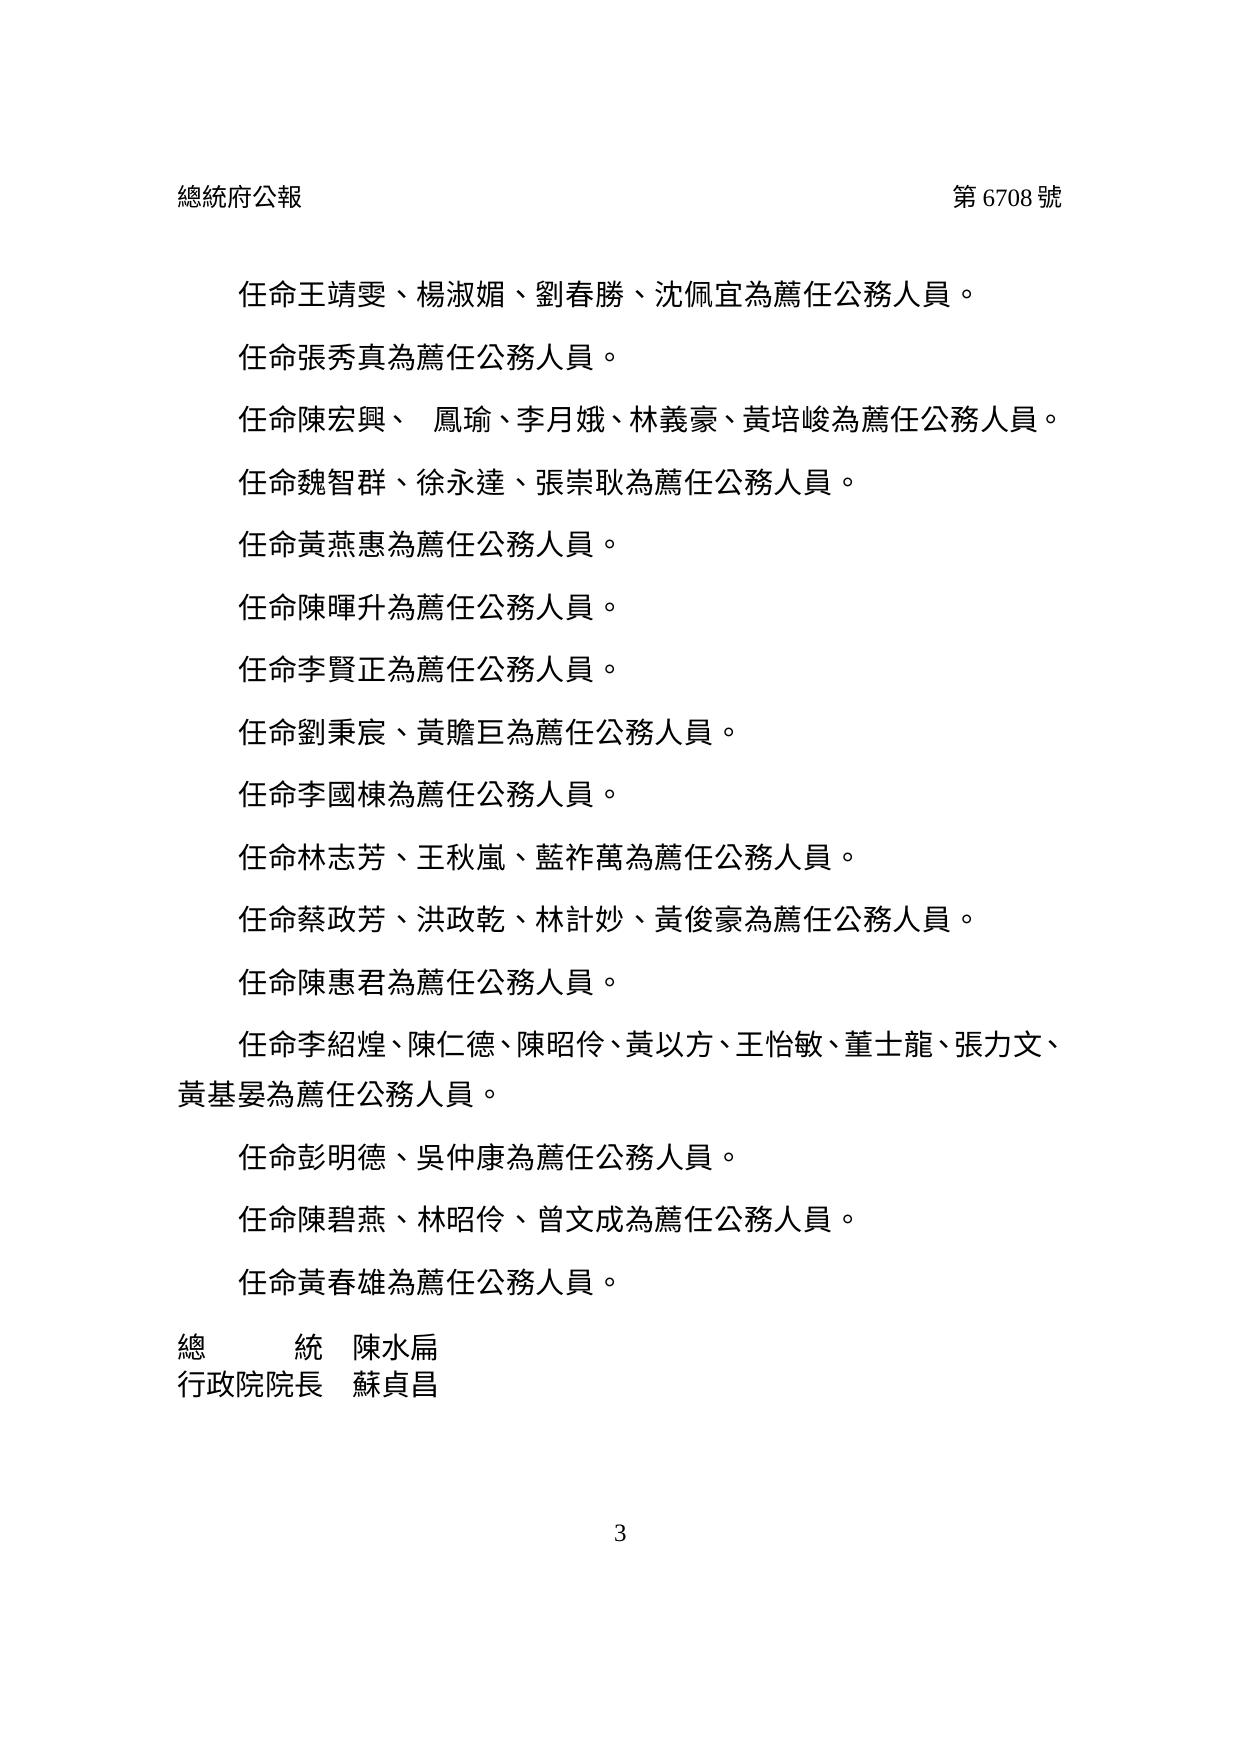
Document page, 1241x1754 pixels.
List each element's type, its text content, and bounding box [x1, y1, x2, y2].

text 任命張秀真為薦任公務人員。 [177, 328, 1063, 378]
text 總 統 陳水扁 [177, 1328, 1063, 1366]
text 任命王靖雯、楊淑媚、劉春勝、沈佩宜為薦任公務人員。 [177, 266, 1063, 316]
text 任命陳暉升為薦任公務人員。 [177, 578, 1063, 628]
text 任命黃春雄為薦任公務人員。 [177, 1253, 1063, 1303]
text 任命陳碧燕、林昭伶、曾文成為薦任公務人員。 [177, 1191, 1063, 1241]
text 任命李紹煌、陳仁德、陳昭伶、黃以方、王怡敏、董士龍、張力文、黃基晏為薦任公務人員。 [177, 1016, 1063, 1116]
text 行政院院長 蘇貞昌 [177, 1366, 1063, 1403]
text 任命林志芳、王秋嵐、藍祚萬為薦任公務人員。 [177, 828, 1063, 878]
text 任命陳宏興、鳳瑜、李月娥、林義豪、黃培峻為薦任公務人員。 [177, 391, 1063, 441]
text 任命蔡政芳、洪政乾、林計妙、黃俊豪為薦任公務人員。 [177, 891, 1063, 941]
text 任命陳惠君為薦任公務人員。 [177, 953, 1063, 1003]
text 任命黃燕惠為薦任公務人員。 [177, 516, 1063, 566]
text 任命魏智群、徐永達、張崇耿為薦任公務人員。 [177, 453, 1063, 503]
text 任命李國棟為薦任公務人員。 [177, 766, 1063, 816]
text 任命劉秉宸、黃贍巨為薦任公務人員。 [177, 703, 1063, 753]
text 任命李賢正為薦任公務人員。 [177, 641, 1063, 691]
text 任命彭明德、吳仲康為薦任公務人員。 [177, 1128, 1063, 1178]
